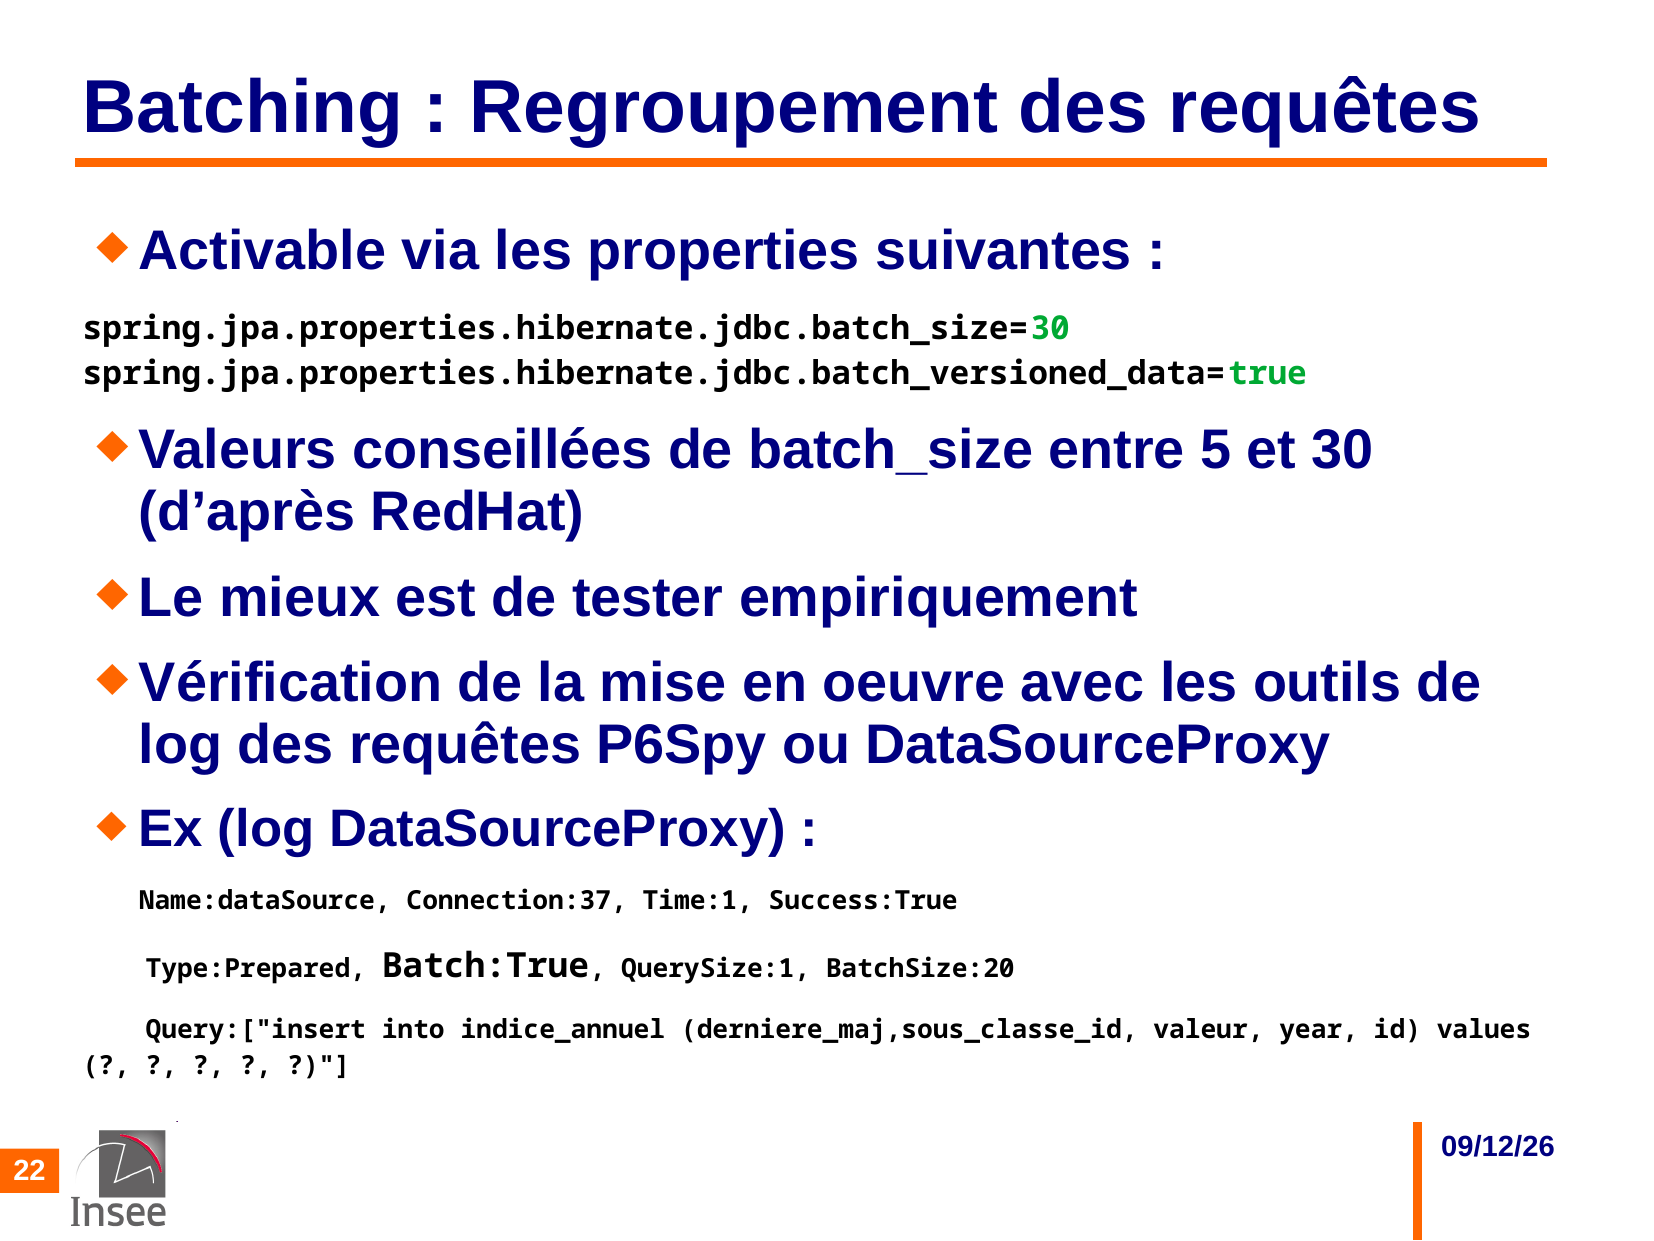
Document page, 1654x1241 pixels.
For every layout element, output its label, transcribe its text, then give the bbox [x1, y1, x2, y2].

picture [62, 1121, 178, 1241]
title Batching : Regroupement des requêtes [82, 49, 1619, 163]
list Activable via les properties suivantes : spring.jpa.properties.hibernate.jdbc.batch_size=30 spring.jpa.properties.hibernate.jdbc.batch_versioned_data=true Valeurs conseillées de batch_size entre 5 et 30 (d’après RedHat) Le mieux est de tester empiriquement Vérification de la mise en oeuvre avec les outils de log des requêtes P6Spy ou DataSourceProxy Ex (log DataSourceProxy) : Name:dataSource, Connection:37, Time:1, Success:True Type:Prepared, Batch:True, QuerySize:1, BatchSize:20 Query:["insert into indice_annuel (derniere_maj,sous_classe_id, valeur, year, id) values (?, ?, ?, ?, ?)"] [82, 136, 1571, 1087]
